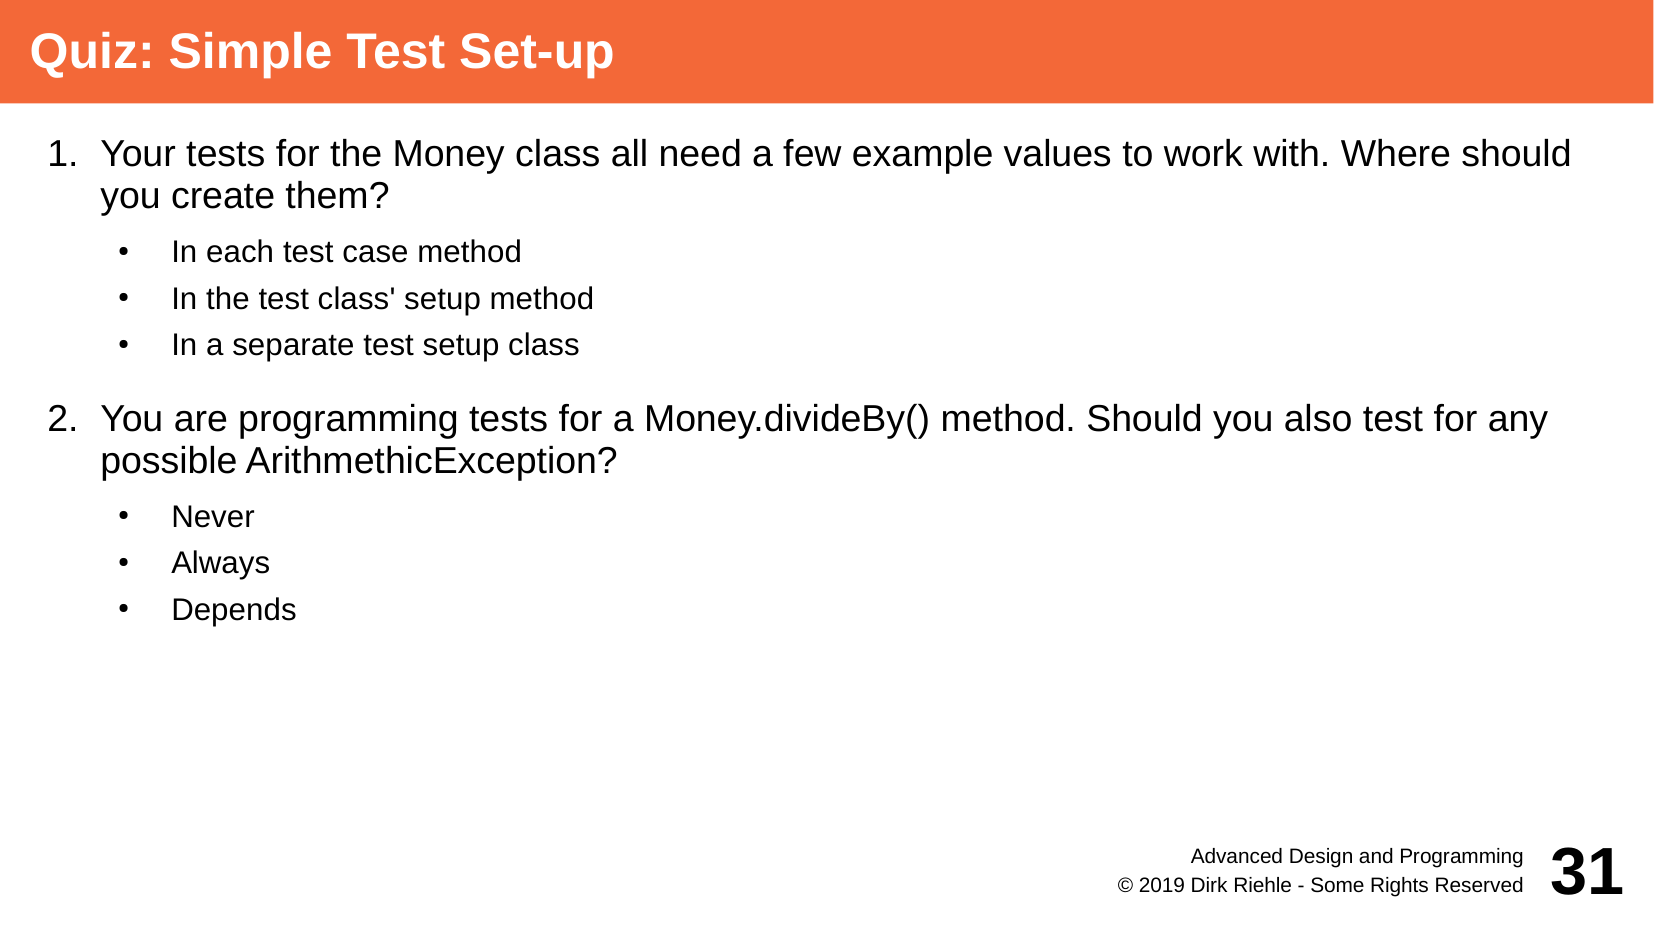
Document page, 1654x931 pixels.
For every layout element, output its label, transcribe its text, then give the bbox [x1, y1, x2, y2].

list Your tests for the Money class all need a few example values to work with. Where should you create them? In each test case method In the test class' setup method In a separate test setup class You are programming tests for a Money.divideBy() method. Should you also test for any possible ArithmethicException? Never Always Depends [29, 132, 1625, 813]
title Quiz: Simple Test Set-up [0, 0, 1654, 104]
